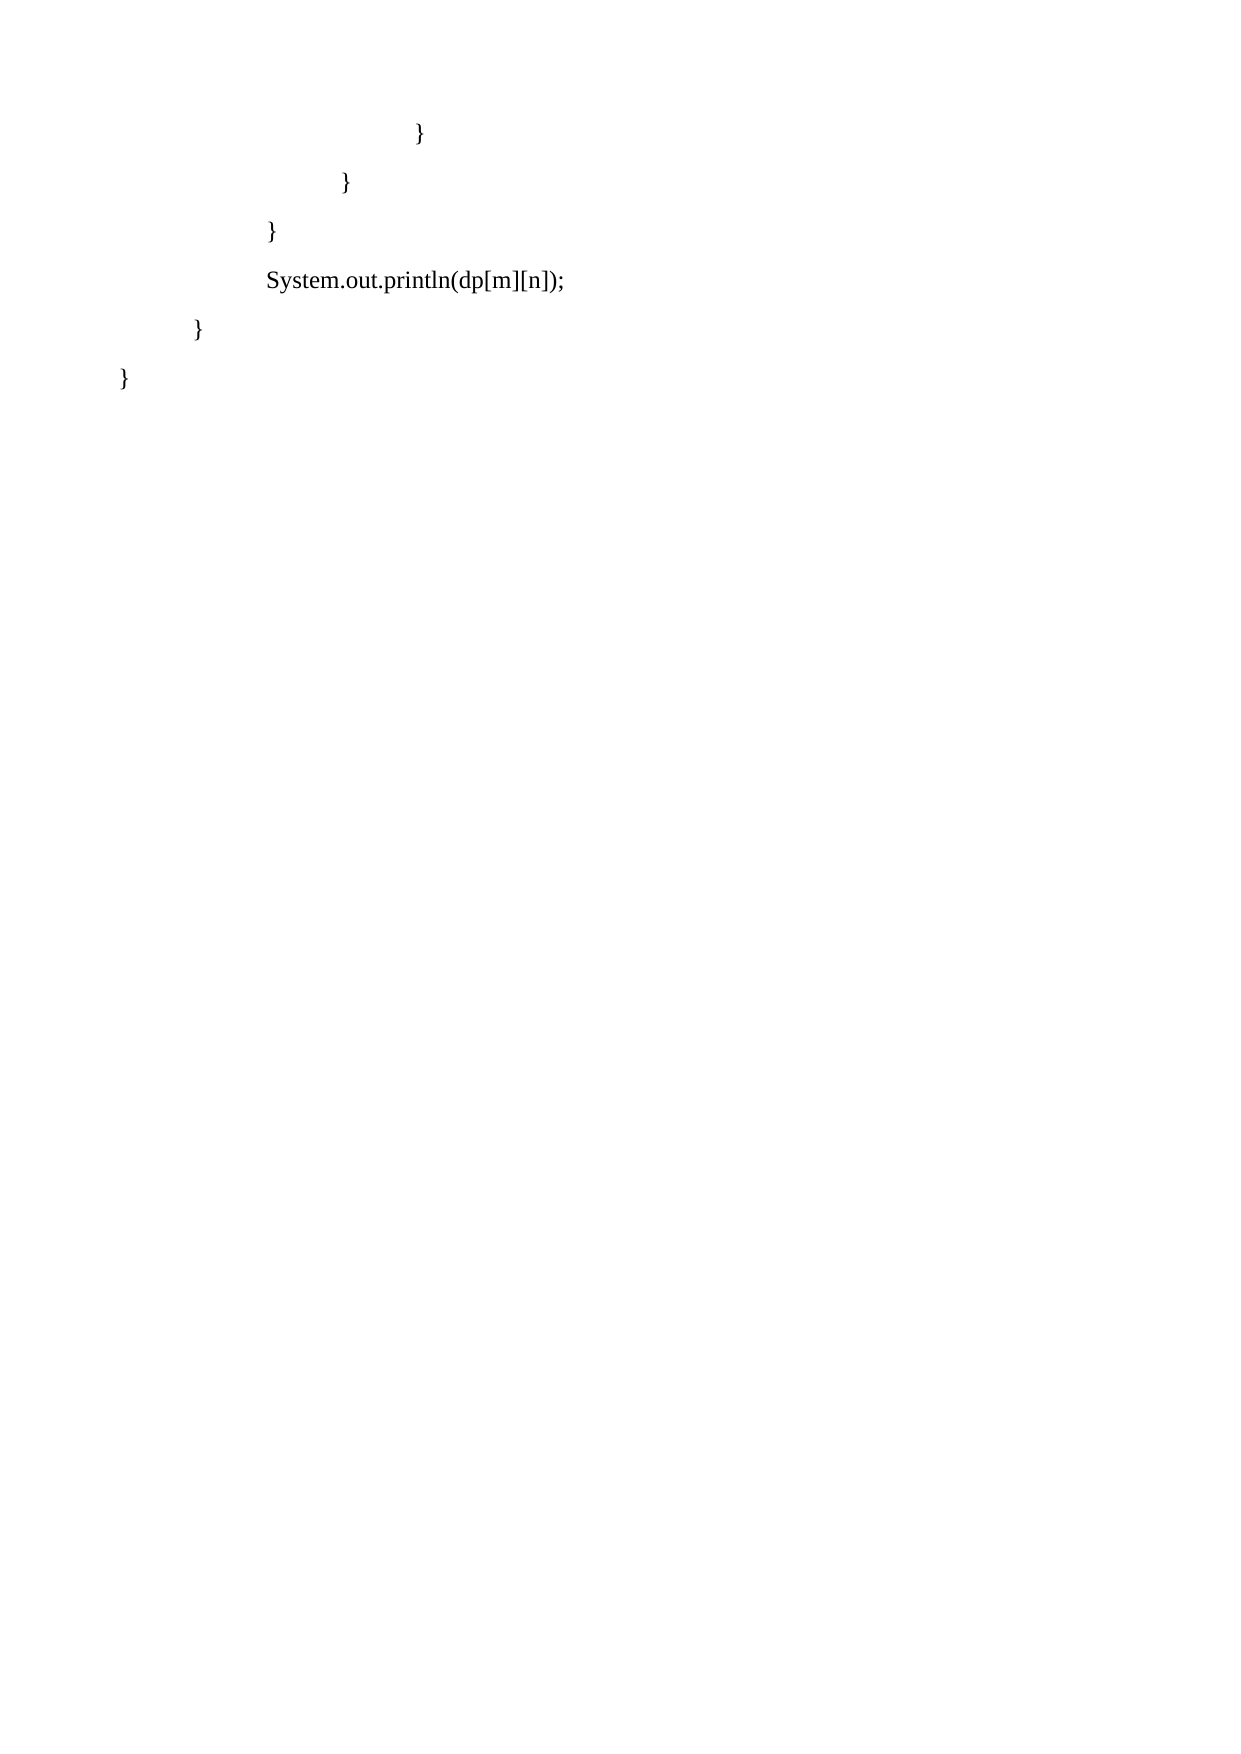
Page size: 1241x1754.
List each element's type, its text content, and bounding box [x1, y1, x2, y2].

text } [118, 118, 1122, 147]
text } [118, 314, 1122, 343]
text } [118, 216, 1122, 245]
text } [118, 363, 1122, 392]
text } [118, 167, 1122, 196]
text System.out.println(dp[m][n]); [118, 265, 1122, 294]
